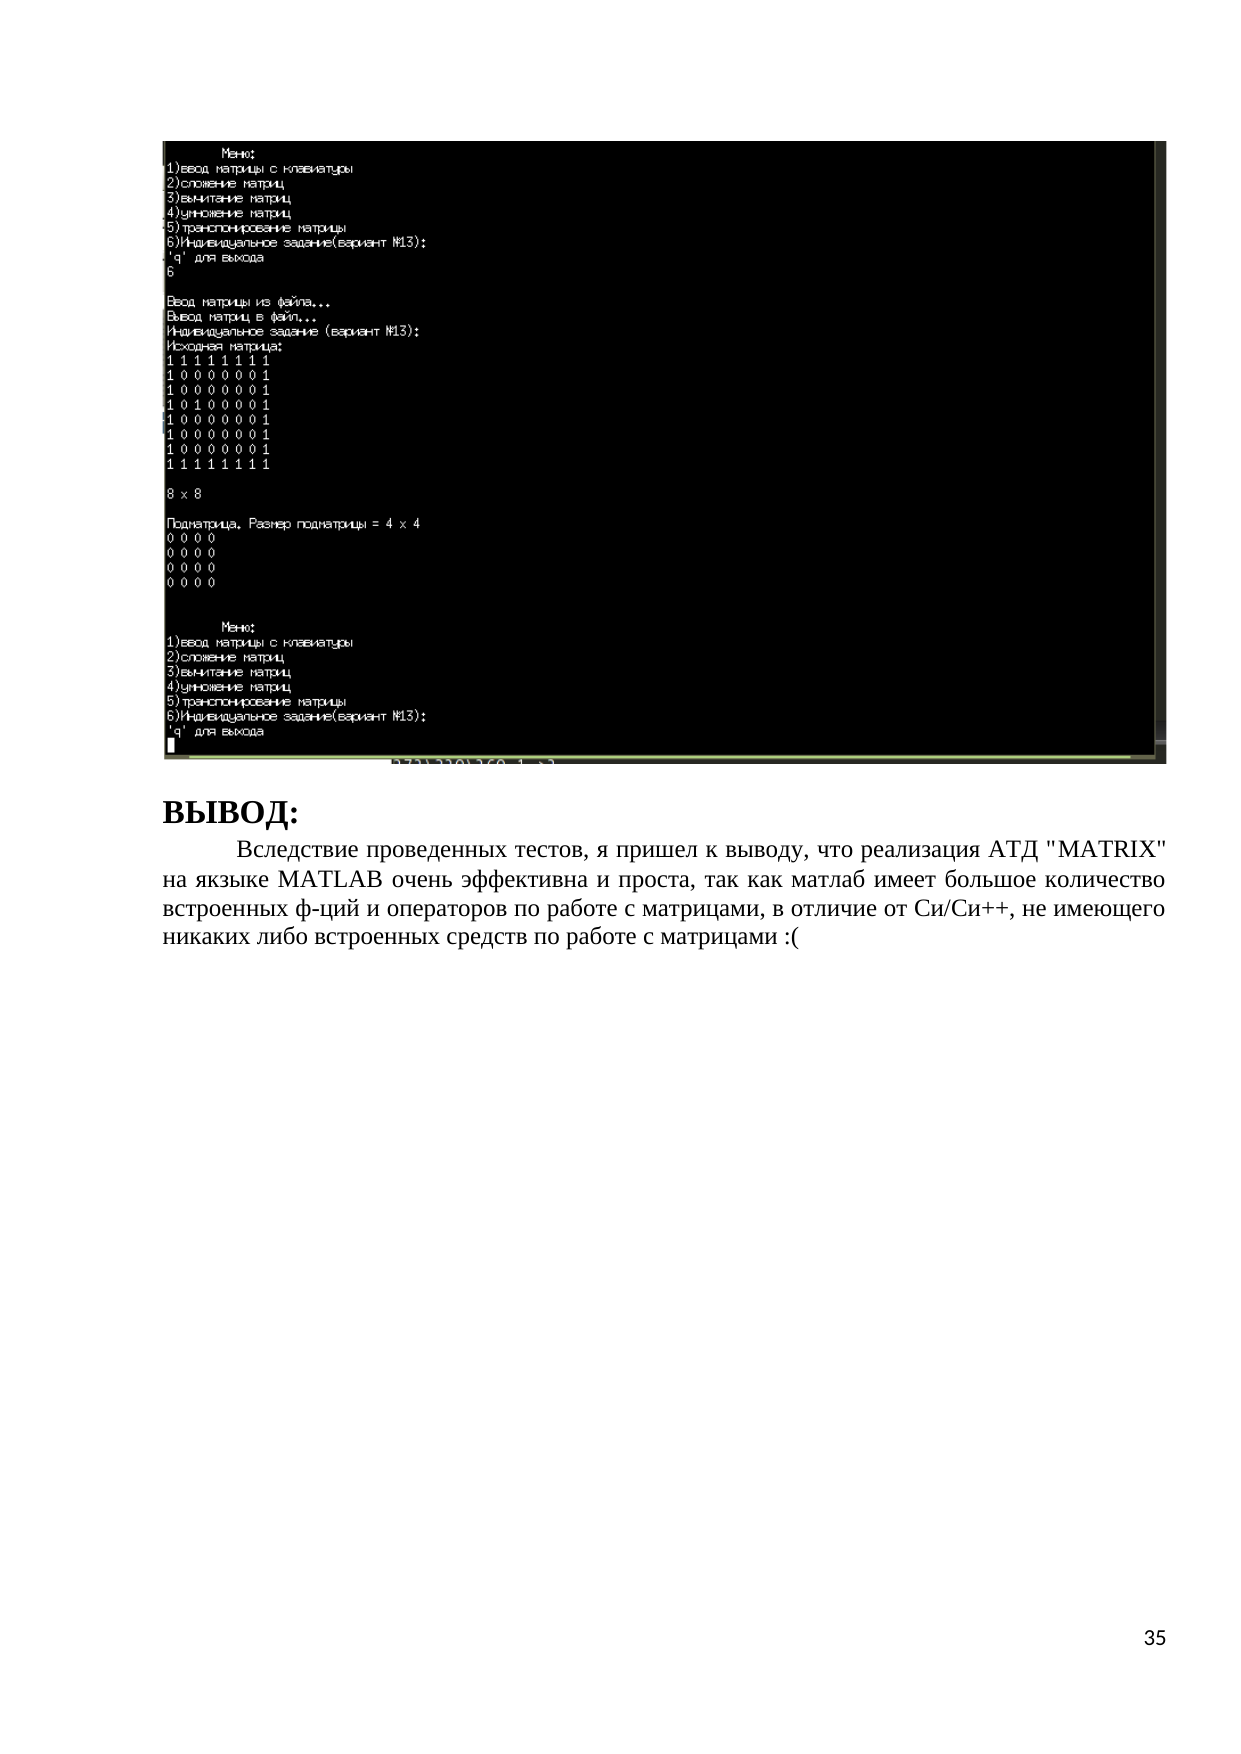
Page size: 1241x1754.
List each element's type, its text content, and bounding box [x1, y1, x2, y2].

text Вследствие проведенных тестов, я пришел к выводу, что реализация АТД "MATRIX" на якзыке MATLAB очень эффективна и проста, так как матлаб имеет большое количество встроенных ф-ций и операторов по работе с матрицами, в отличие от Си/Си++, не имеющего никаких либо встроенных средств по работе с матрицами :( [162, 830, 1166, 950]
picture [162, 141, 1167, 764]
text ВЫВОД: [162, 792, 1166, 830]
